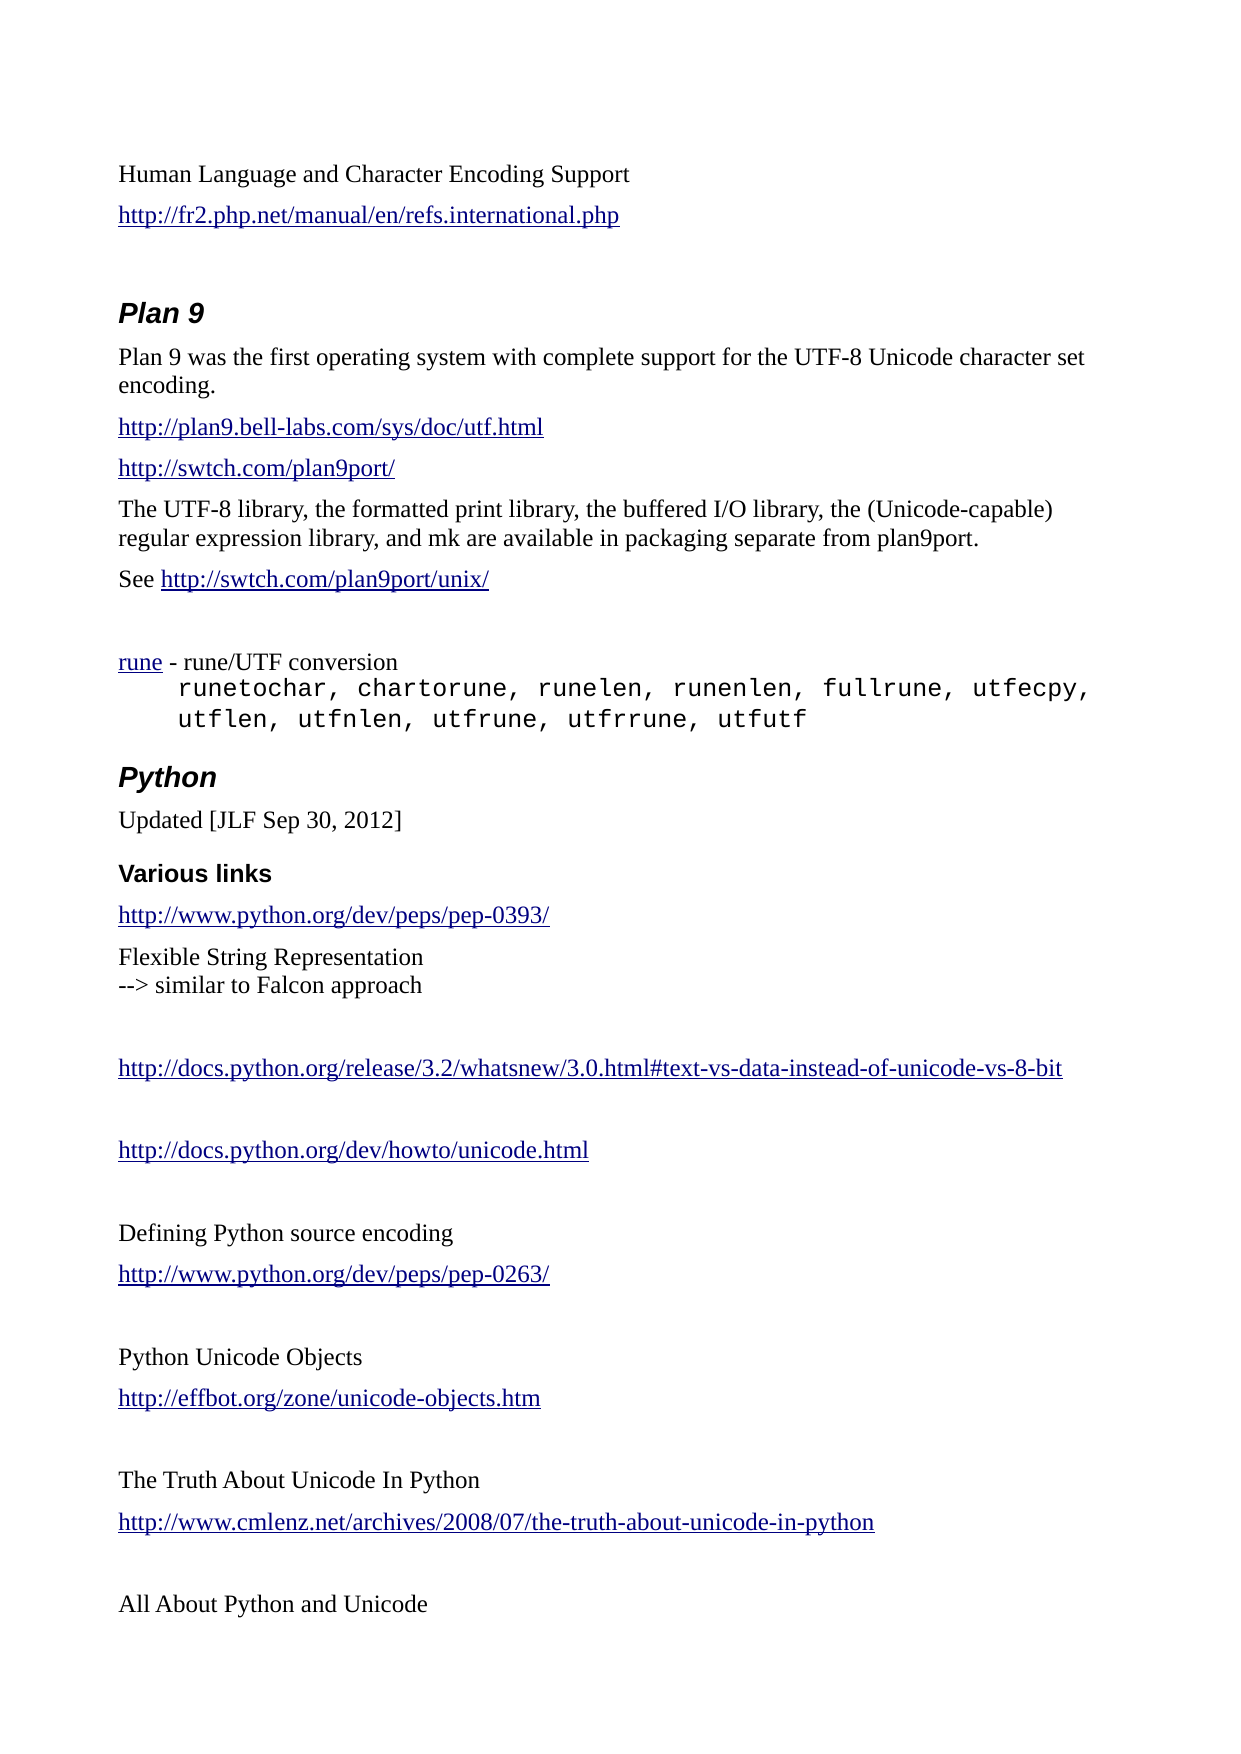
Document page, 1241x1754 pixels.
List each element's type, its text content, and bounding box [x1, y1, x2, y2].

text Updated [JLF Sep 30, 2012] [118, 806, 1122, 834]
text Plan 9 was the first operating system with complete support for the UTF-8 Unicode character set encoding. [118, 342, 1122, 399]
text http://plan9.bell-labs.com/sys/doc/utf.html [118, 412, 1122, 440]
text http://effbot.org/zone/unicode-objects.htm [118, 1383, 1122, 1412]
text http://swtch.com/plan9port/ [118, 453, 1122, 482]
text http://www.python.org/dev/peps/pep-0263/ [118, 1259, 1122, 1288]
subtitle Plan 9 [118, 296, 1122, 329]
text See http://swtch.com/plan9port/unix/ [118, 564, 1122, 593]
text The UTF-8 library, the formatted print library, the buffered I/O library, the (Unicode-capable) regular expression library, and mk are available in packaging separate from plan9port. [118, 494, 1122, 552]
text Human Language and Character Encoding Support [118, 159, 1122, 188]
text Defining Python source encoding [118, 1218, 1122, 1247]
text http://docs.python.org/dev/howto/unicode.html [118, 1136, 1122, 1164]
text http://www.python.org/dev/peps/pep-0393/ [118, 901, 1122, 929]
text Flexible String Representation --> similar to Falcon approach [118, 942, 1122, 999]
text http://docs.python.org/release/3.2/whatsnew/3.0.html#text-vs-data-instead-of-unicode-vs-8-bit [118, 1053, 1122, 1082]
subtitle Various links [118, 859, 1122, 888]
text The Truth About Unicode In Python [118, 1466, 1122, 1494]
list runetochar, chartorune, runelen, runenlen, fullrune, utfecpy, utflen, utfnlen, utfrune, utfrrune, utfutf [177, 675, 1122, 734]
text All About Python and Unicode [118, 1589, 1122, 1618]
text http://fr2.php.net/manual/en/refs.international.php [118, 201, 1122, 229]
subtitle rune - rune/UTF conversion [118, 647, 1122, 675]
text http://www.cmlenz.net/archives/2008/07/the-truth-about-unicode-in-python [118, 1507, 1122, 1536]
subtitle Python [118, 759, 1122, 793]
text Python Unicode Objects [118, 1342, 1122, 1371]
